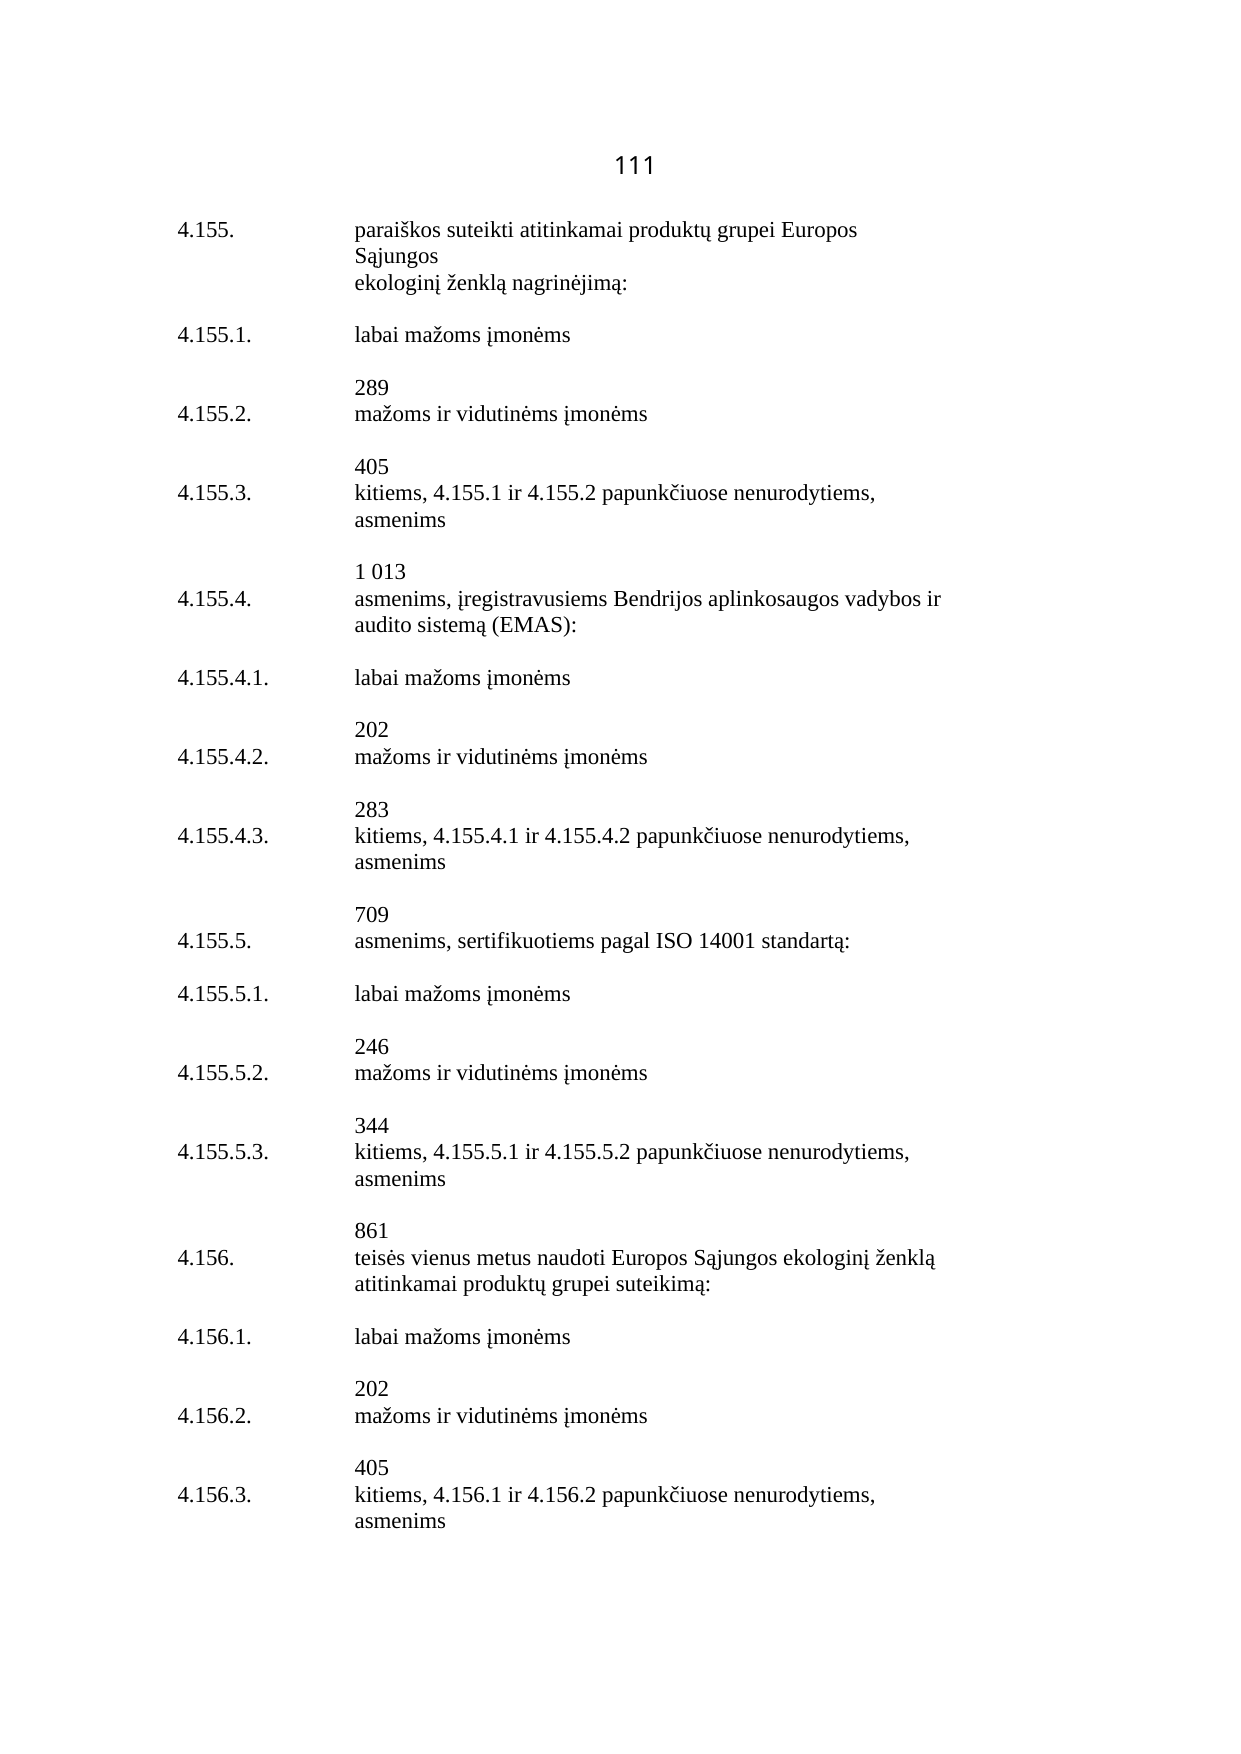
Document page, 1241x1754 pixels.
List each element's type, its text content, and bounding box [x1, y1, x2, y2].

text 4.155.5.1. labai mažoms įmonėms 246 [177, 980, 945, 1059]
text asmenims 861 [354, 1164, 945, 1244]
text audito sistemą (EMAS): [354, 611, 945, 664]
text 4.155.1. labai mažoms įmonėms 289 [177, 321, 945, 400]
text 4.155.5.2. mažoms ir vidutinėms įmonėms 344 [177, 1059, 945, 1138]
text atitinkamai produktų grupei suteikimą: [354, 1270, 945, 1323]
text 4.156.1. labai mažoms įmonėms 202 [177, 1323, 945, 1402]
text 4.156.3. kitiems, 4.156.1 ir 4.156.2 papunkčiuose nenurodytiems, asmenims [177, 1481, 945, 1533]
text 4.155. paraiškos suteikti atitinkamai produktų grupei Europos Sąjungos [177, 216, 945, 268]
text 4.156.2. mažoms ir vidutinėms įmonėms 405 [177, 1402, 945, 1481]
text 4.155.3. kitiems, 4.155.1 ir 4.155.2 papunkčiuose nenurodytiems, asmenims 1 013 [177, 479, 945, 585]
text 4.155.4.1. labai mažoms įmonėms 202 [177, 664, 945, 743]
text 4.155.5.3. kitiems, 4.155.5.1 ir 4.155.5.2 papunkčiuose nenurodytiems, [177, 1138, 945, 1164]
text 4.155.5. asmenims, sertifikuotiems pagal ISO 14001 standartą: [177, 927, 945, 980]
text ekologinį ženklą nagrinėjimą: [354, 268, 945, 321]
text 4.155.4. asmenims, įregistravusiems Bendrijos aplinkosaugos vadybos ir [177, 585, 945, 611]
text 4.156. teisės vienus metus naudoti Europos Sąjungos ekologinį ženklą [177, 1244, 945, 1270]
text asmenims 709 [354, 848, 945, 927]
text 4.155.4.2. mažoms ir vidutinėms įmonėms 283 [177, 743, 945, 822]
text 4.155.2. mažoms ir vidutinėms įmonėms 405 [177, 400, 945, 479]
text 4.155.4.3. kitiems, 4.155.4.1 ir 4.155.4.2 papunkčiuose nenurodytiems, [177, 822, 945, 848]
